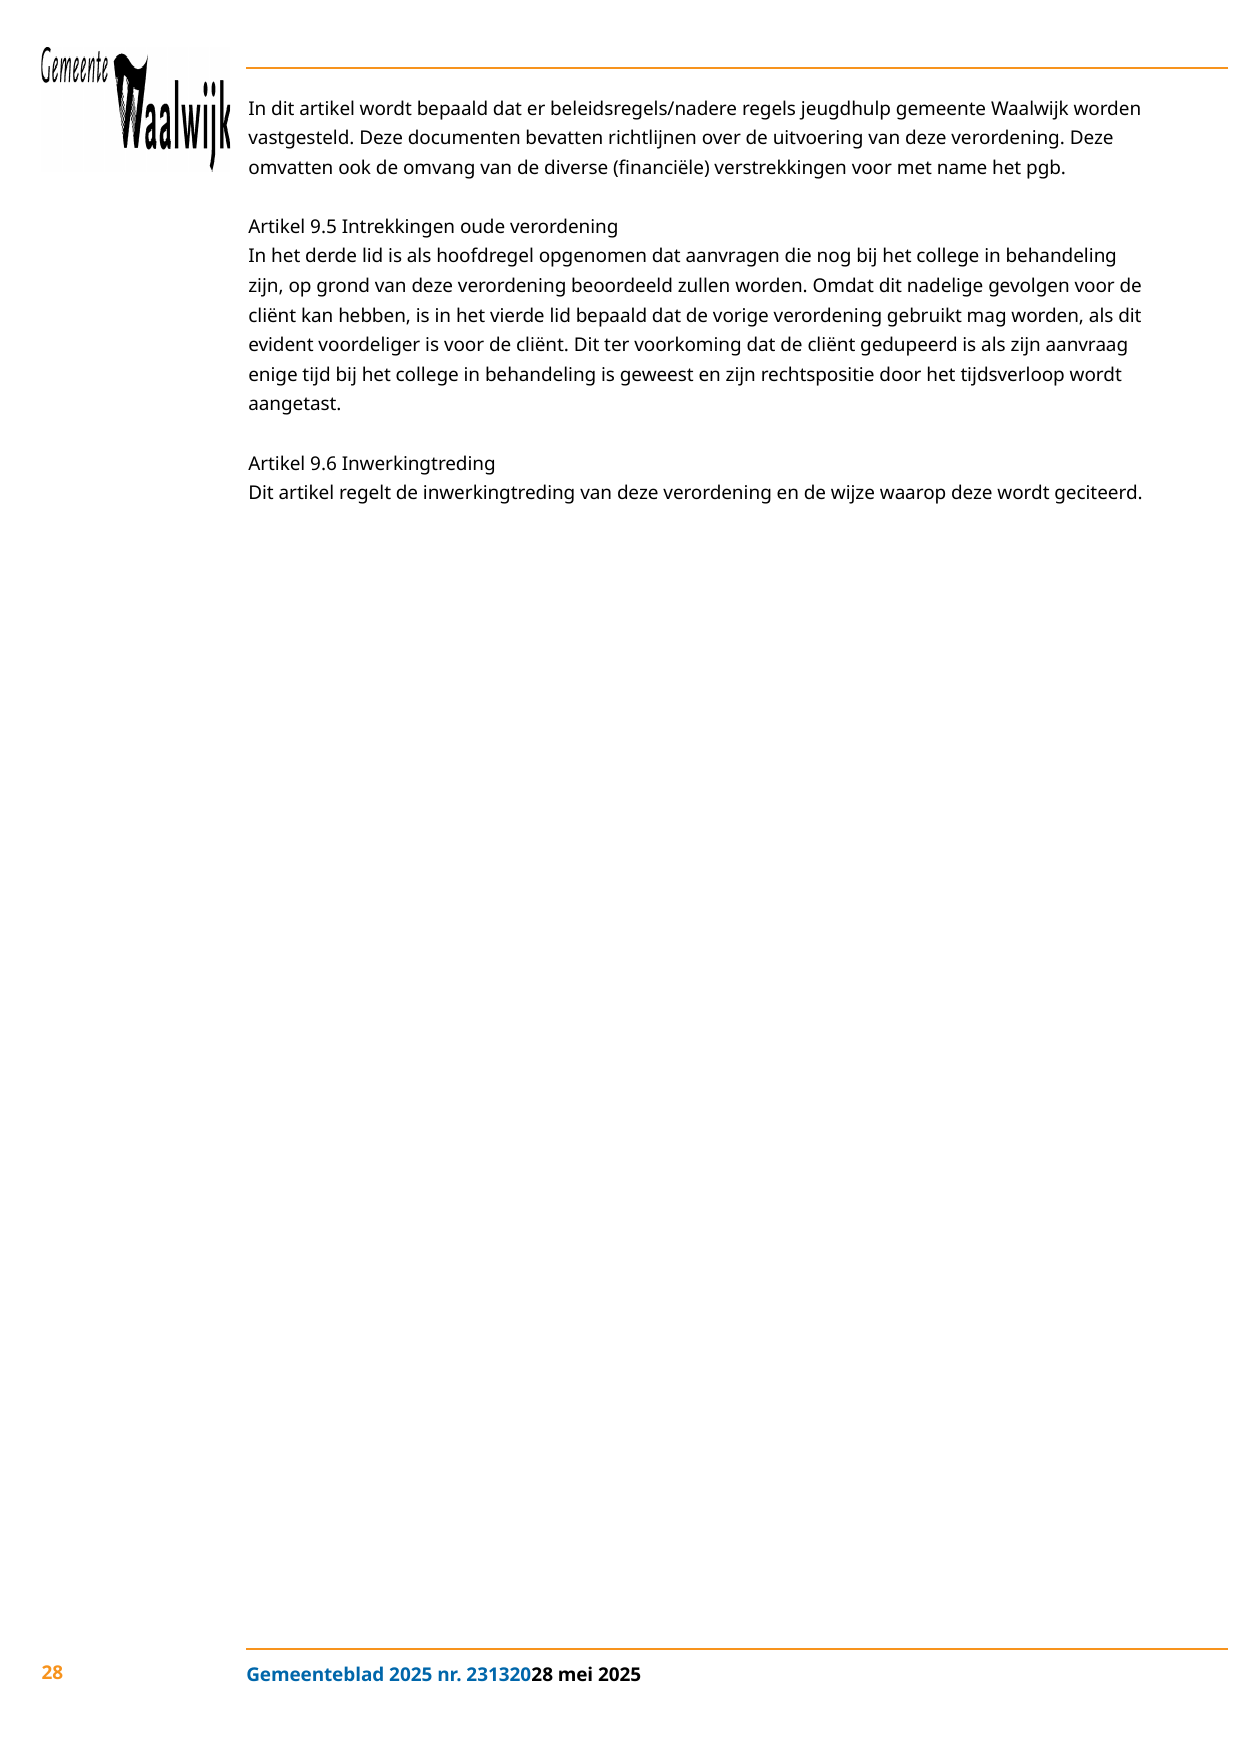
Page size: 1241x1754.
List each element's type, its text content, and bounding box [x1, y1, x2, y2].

text Dit artikel regelt de inwerkingtreding van deze verordening en de wijze waarop deze wordt geciteerd. [248, 479, 1152, 505]
text Artikel 9.5 Intrekkingen oude verordening [248, 213, 1152, 239]
text In het derde lid is als hoofdregel opgenomen dat aanvragen die nog bij het college in behandeling zijn, op grond van deze verordening beoordeeld zullen worden. Omdat dit nadelige gevolgen voor de cliënt kan hebben, is in het vierde lid bepaald dat de vorige verordening gebruikt mag worden, als dit evident voordeliger is voor de cliënt. Dit ter voorkoming dat de cliënt gedupeerd is als zijn aanvraag enige tijd bij het college in behandeling is geweest en zijn rechtspositie door het tijdsverloop wordt aangetast. [248, 243, 1152, 416]
text In dit artikel wordt bepaald dat er beleidsregels/nadere regels jeugdhulp gemeente Waalwijk worden vastgesteld. Deze documenten bevatten richtlijnen over de uitvoering van deze verordening. Deze omvatten ook de omvang van de diverse (financiële) verstrekkingen voor met name het pgb. [248, 95, 1152, 180]
text Artikel 9.6 Inwerkingtreding [248, 450, 1152, 476]
picture [41, 47, 231, 172]
